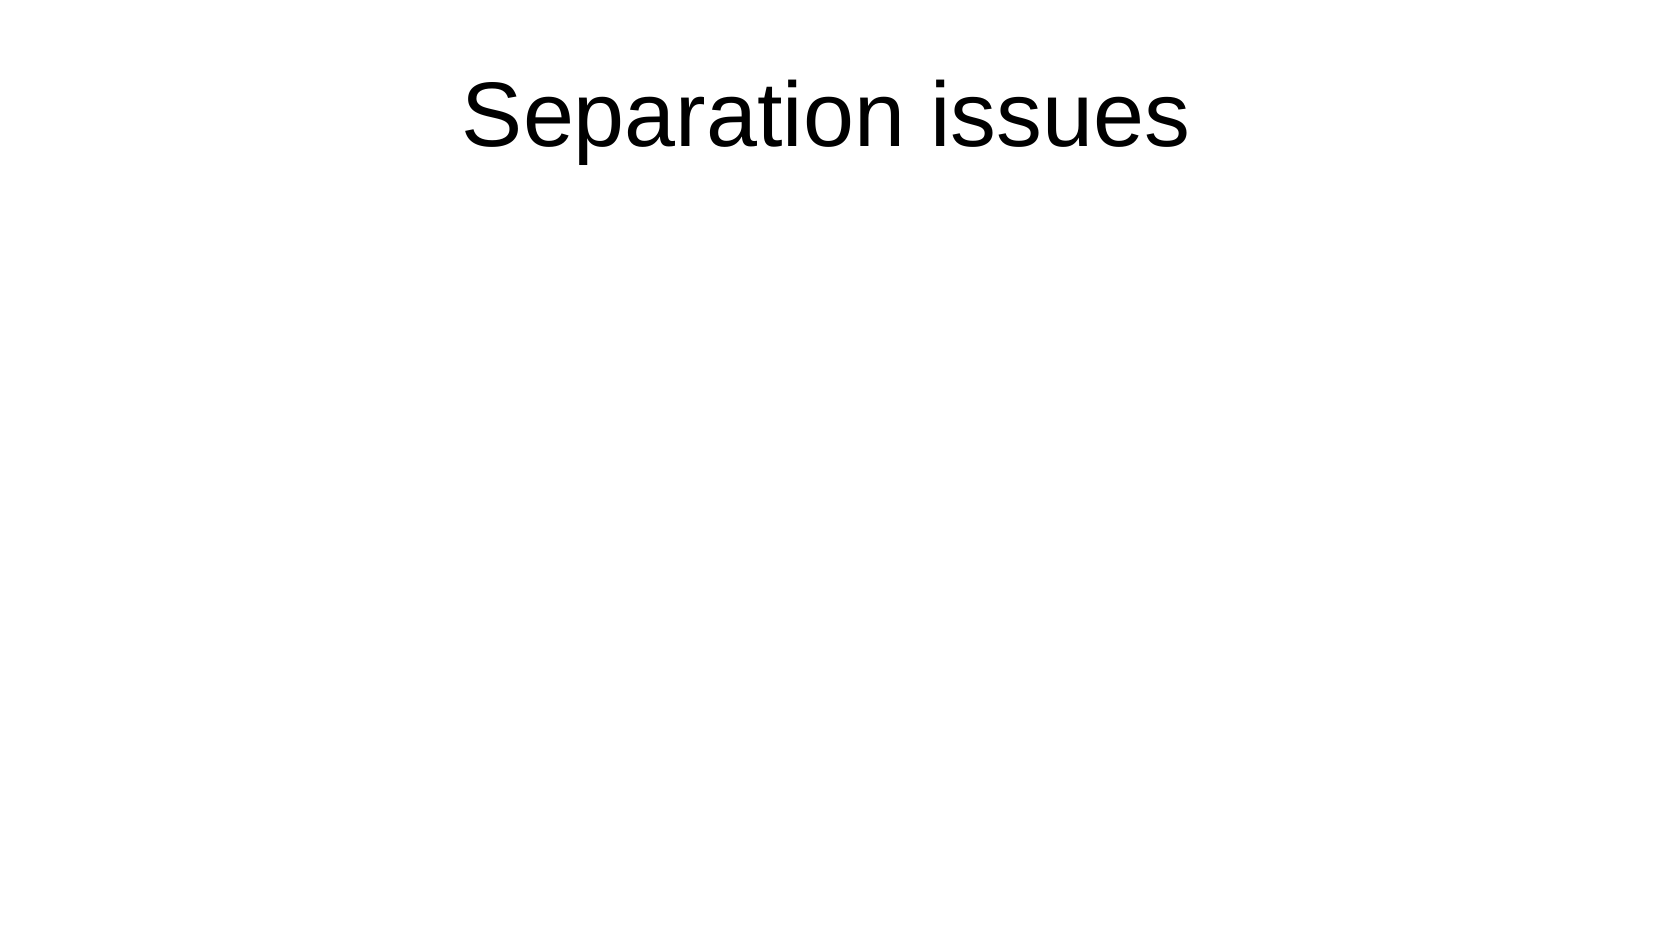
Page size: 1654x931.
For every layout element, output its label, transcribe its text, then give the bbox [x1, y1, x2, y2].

title Separation issues [82, 37, 1571, 193]
